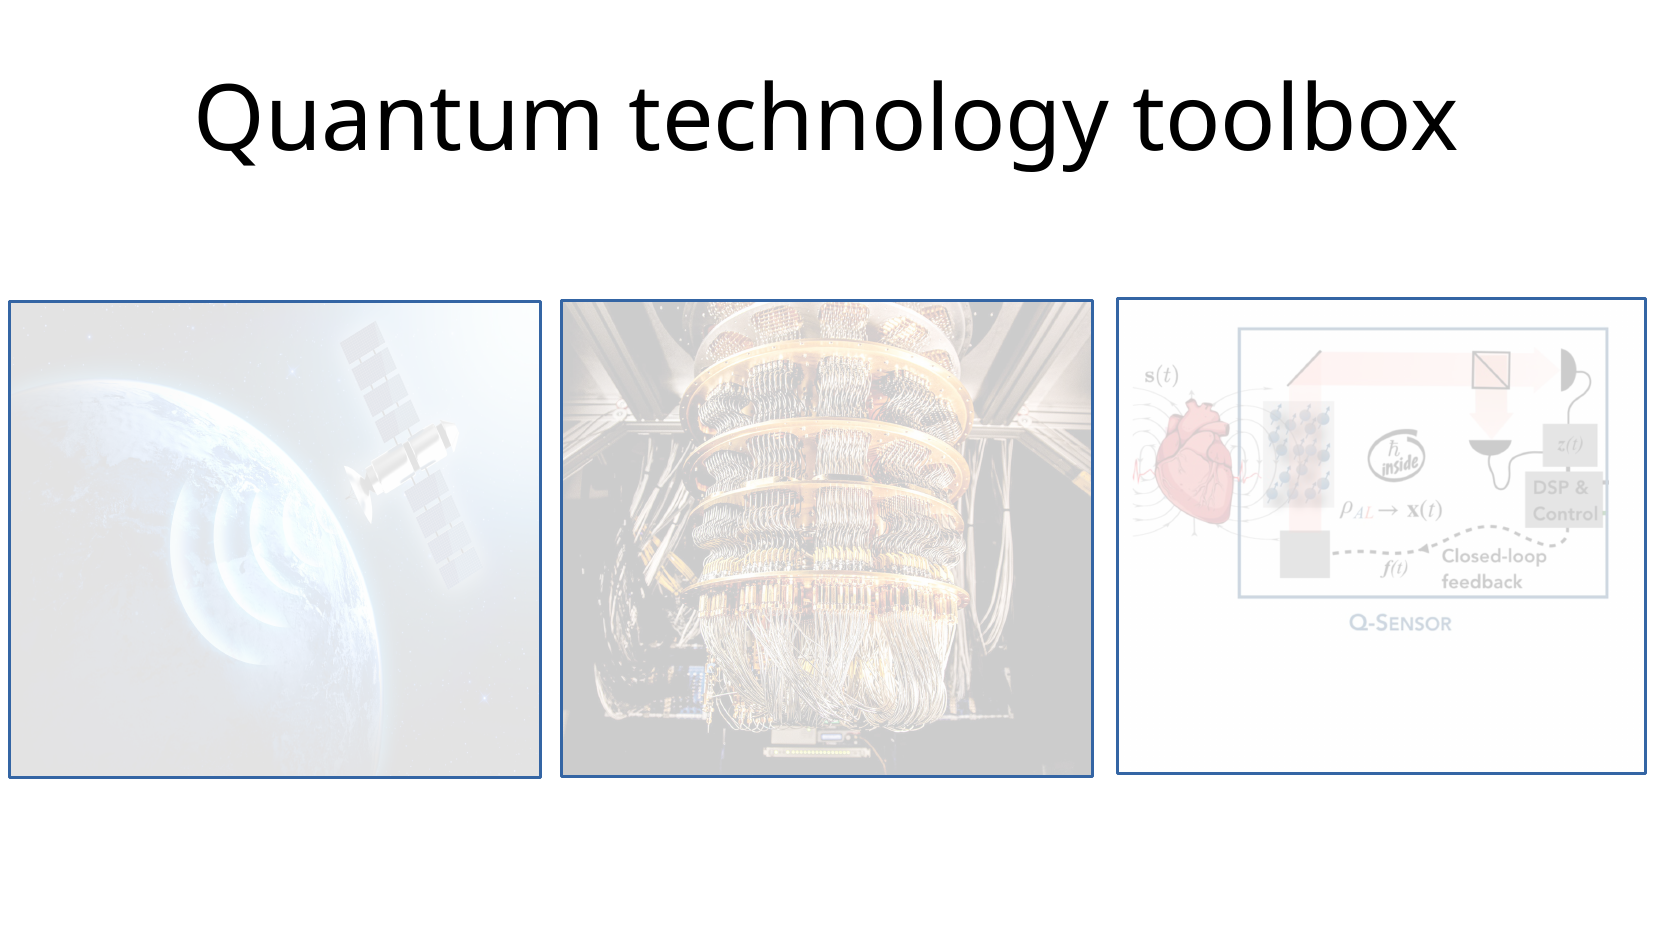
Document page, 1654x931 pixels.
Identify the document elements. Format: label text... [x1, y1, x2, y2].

picture [1119, 300, 1645, 773]
picture [563, 302, 1092, 776]
title Quantum technology toolbox [82, 37, 1571, 193]
picture [10, 302, 539, 776]
